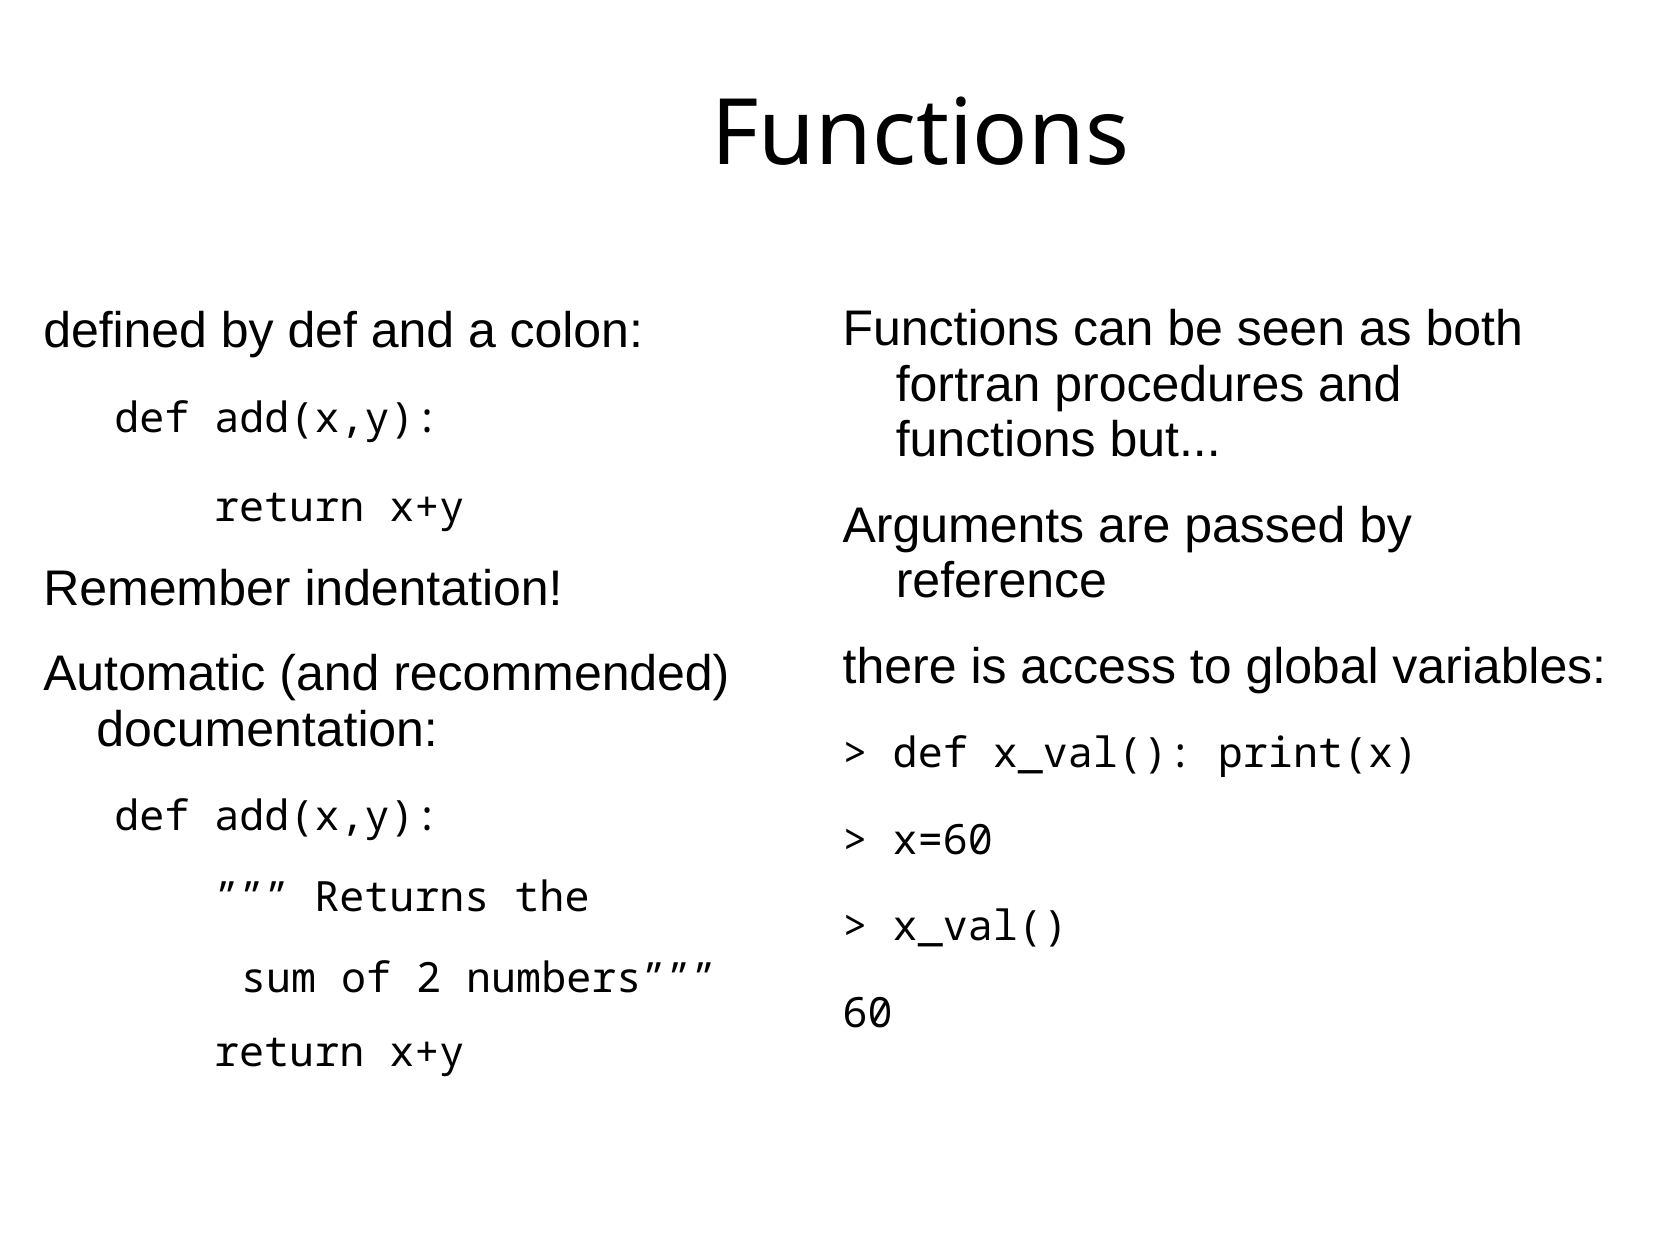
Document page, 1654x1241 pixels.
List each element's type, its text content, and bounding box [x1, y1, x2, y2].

list defined by def and a colon: def add(x,y): return x+y Remember indentation! Automatic (and recommended) documentation: def add(x,y): ””” Returns the sum of 2 numbers””” return x+y [25, 302, 814, 1106]
title Functions [270, 25, 1571, 233]
list Functions can be seen as both fortran procedures and functions but... Arguments are passed by reference there is access to global variables: > def x_val(): print(x) > x=60 > x_val() 60 [825, 300, 1613, 1104]
